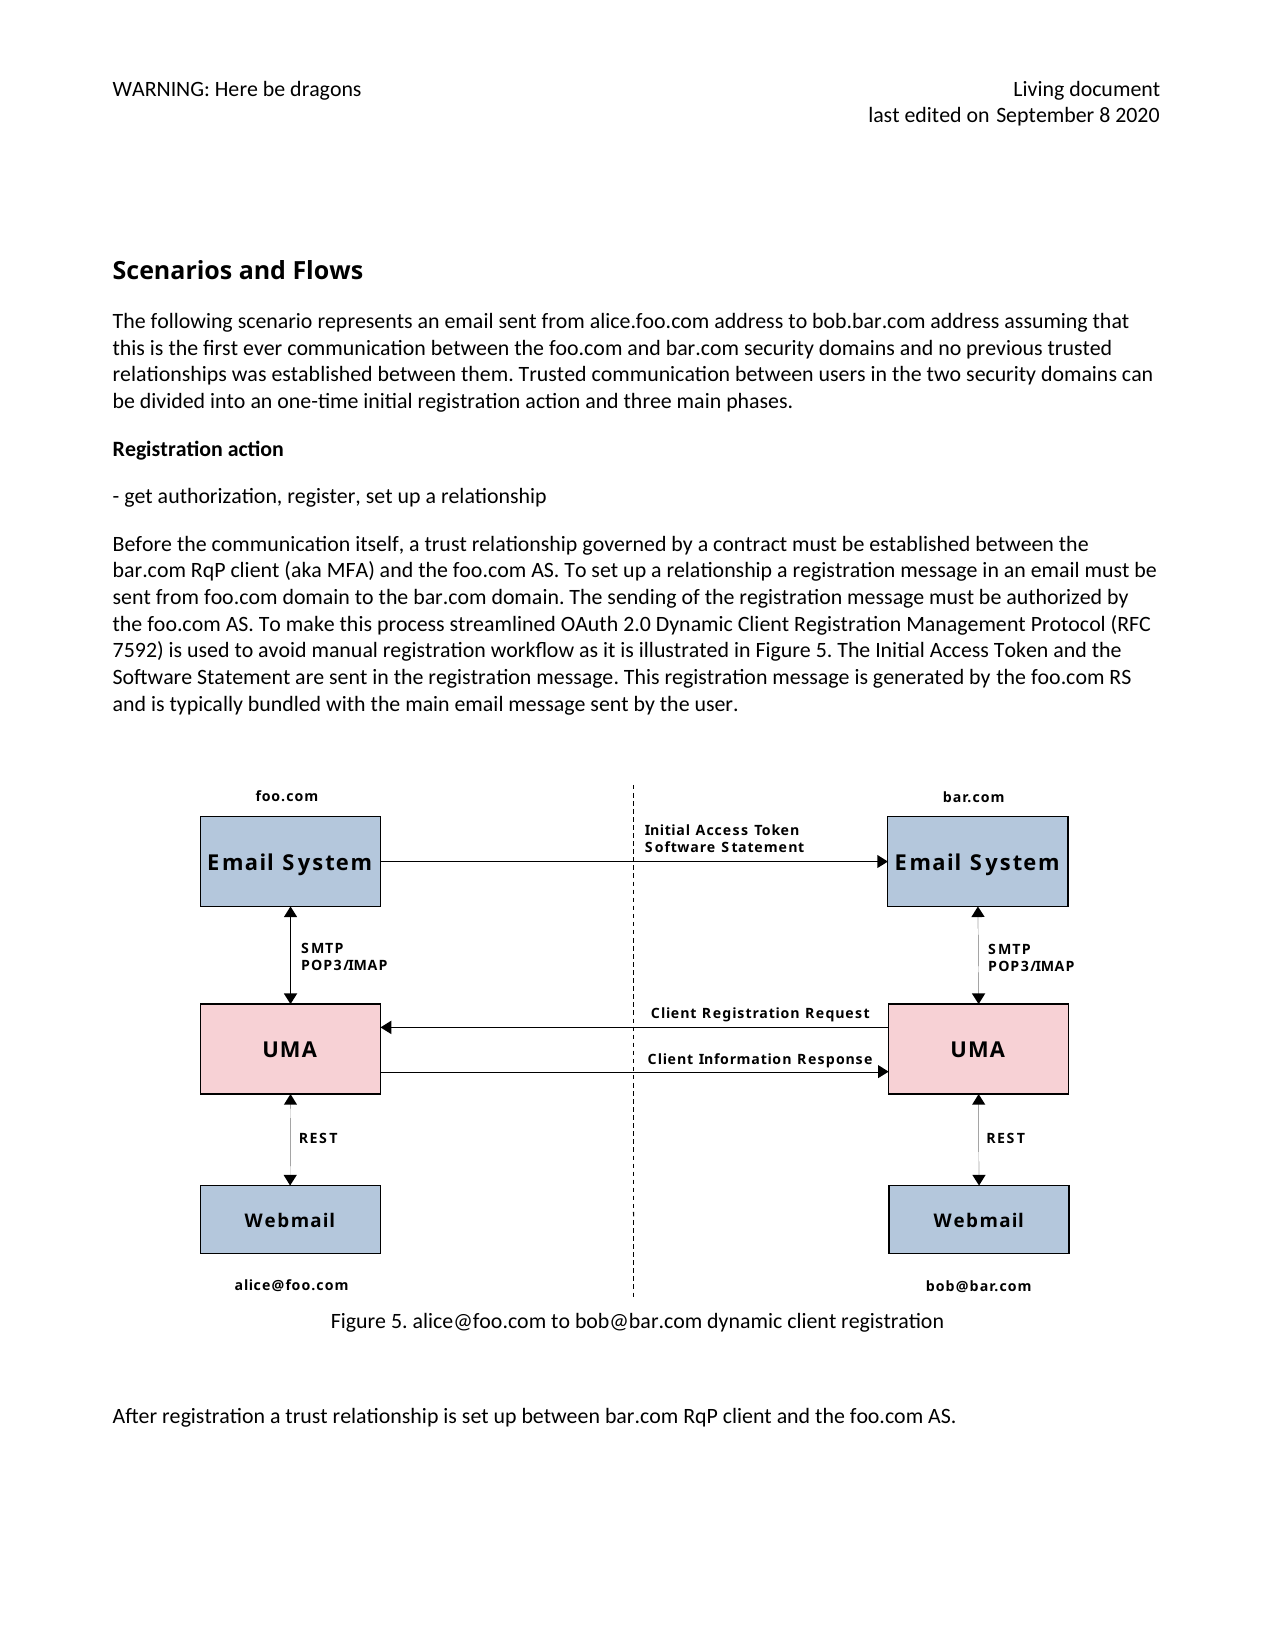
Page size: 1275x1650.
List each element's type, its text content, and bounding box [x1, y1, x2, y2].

text Scenarios and Flows [112, 252, 1162, 286]
text After registration a trust relationship is set up between bar.com RqP client and the foo.com AS. [112, 1402, 1162, 1429]
text Before the communication itself, a trust relationship governed by a contract must be established between the bar.com RqP client (aka MFA) and the foo.com AS. To set up a relationship a registration message in an email must be sent from foo.com domain to the bar.com domain. The sending of the registration message must be authorized by the foo.com AS. To make this process streamlined OAuth 2.0 Dynamic Client Registration Management Protocol (RFC 7592) is used to avoid manual registration workflow as it is illustrated in Figure 5. The Initial Access Token and the Software Statement are sent in the registration message. This registration message is generated by the foo.com RS and is typically bundled with the main email message sent by the user. [112, 530, 1162, 716]
text Figure 5. alice@foo.com to bob@bar.com dynamic client registration [112, 1307, 1162, 1334]
text - get authorization, register, set up a relationship [112, 482, 1162, 509]
text The following scenario represents an email sent from alice.foo.com address to bob.bar.com address assuming that this is the first ever communication between the foo.com and bar.com security domains and no previous trusted relationships was established between them. Trusted communication between users in the two security domains can be divided into an one-time initial registration action and three main phases. [112, 307, 1162, 414]
text Registration action [112, 435, 1162, 461]
